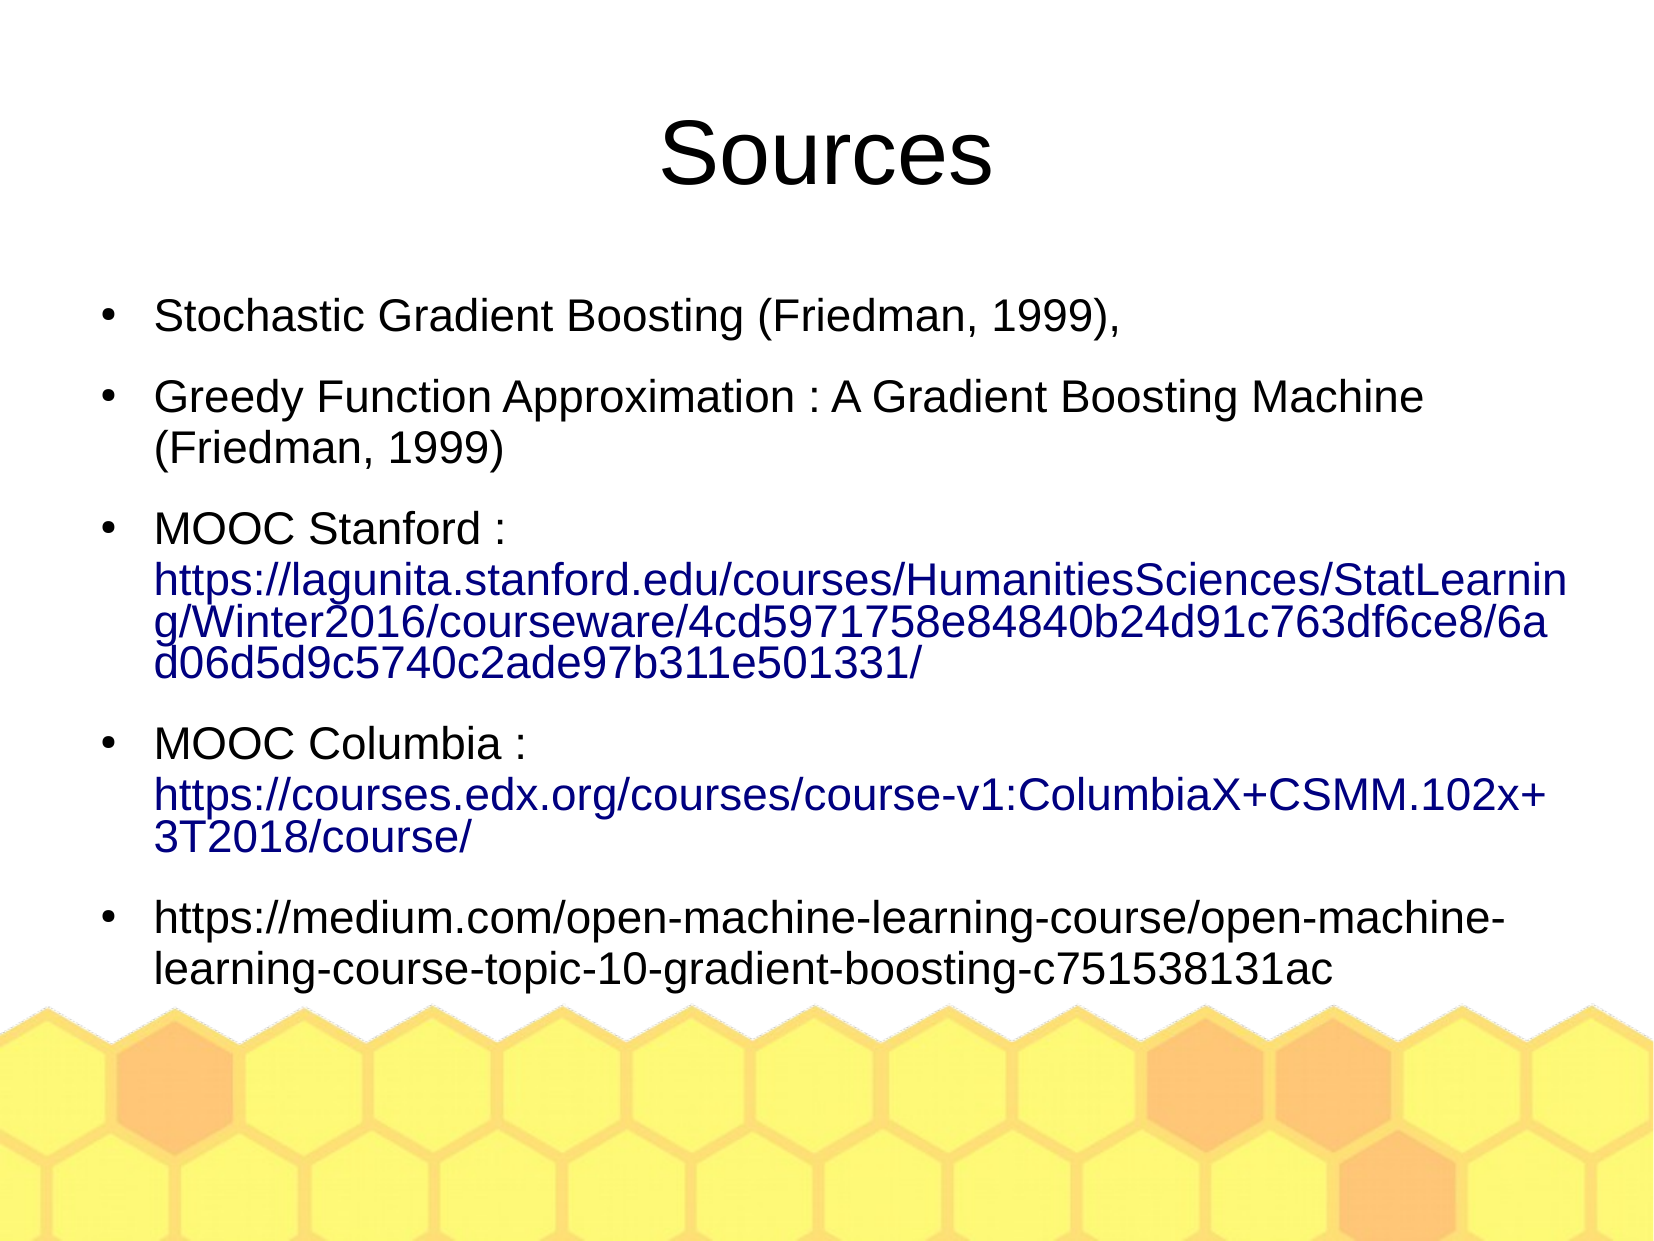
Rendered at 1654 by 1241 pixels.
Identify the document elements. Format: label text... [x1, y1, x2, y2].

picture [0, 1001, 1654, 1241]
list Stochastic Gradient Boosting (Friedman, 1999), Greedy Function Approximation : A Gradient Boosting Machine (Friedman, 1999) MOOC Stanford : https://lagunita.stanford.edu/courses/HumanitiesSciences/StatLearning/Winter2016/courseware/4cd5971758e84840b24d91c763df6ce8/6ad06d5d9c5740c2ade97b311e501331/ MOOC Columbia : https://courses.edx.org/courses/course-v1:ColumbiaX+CSMM.102x+3T2018/course/ https://medium.com/open-machine-learning-course/open-machine-learning-course-topic-10-gradient-boosting-c751538131ac [82, 290, 1571, 1004]
title Sources [82, 49, 1571, 257]
